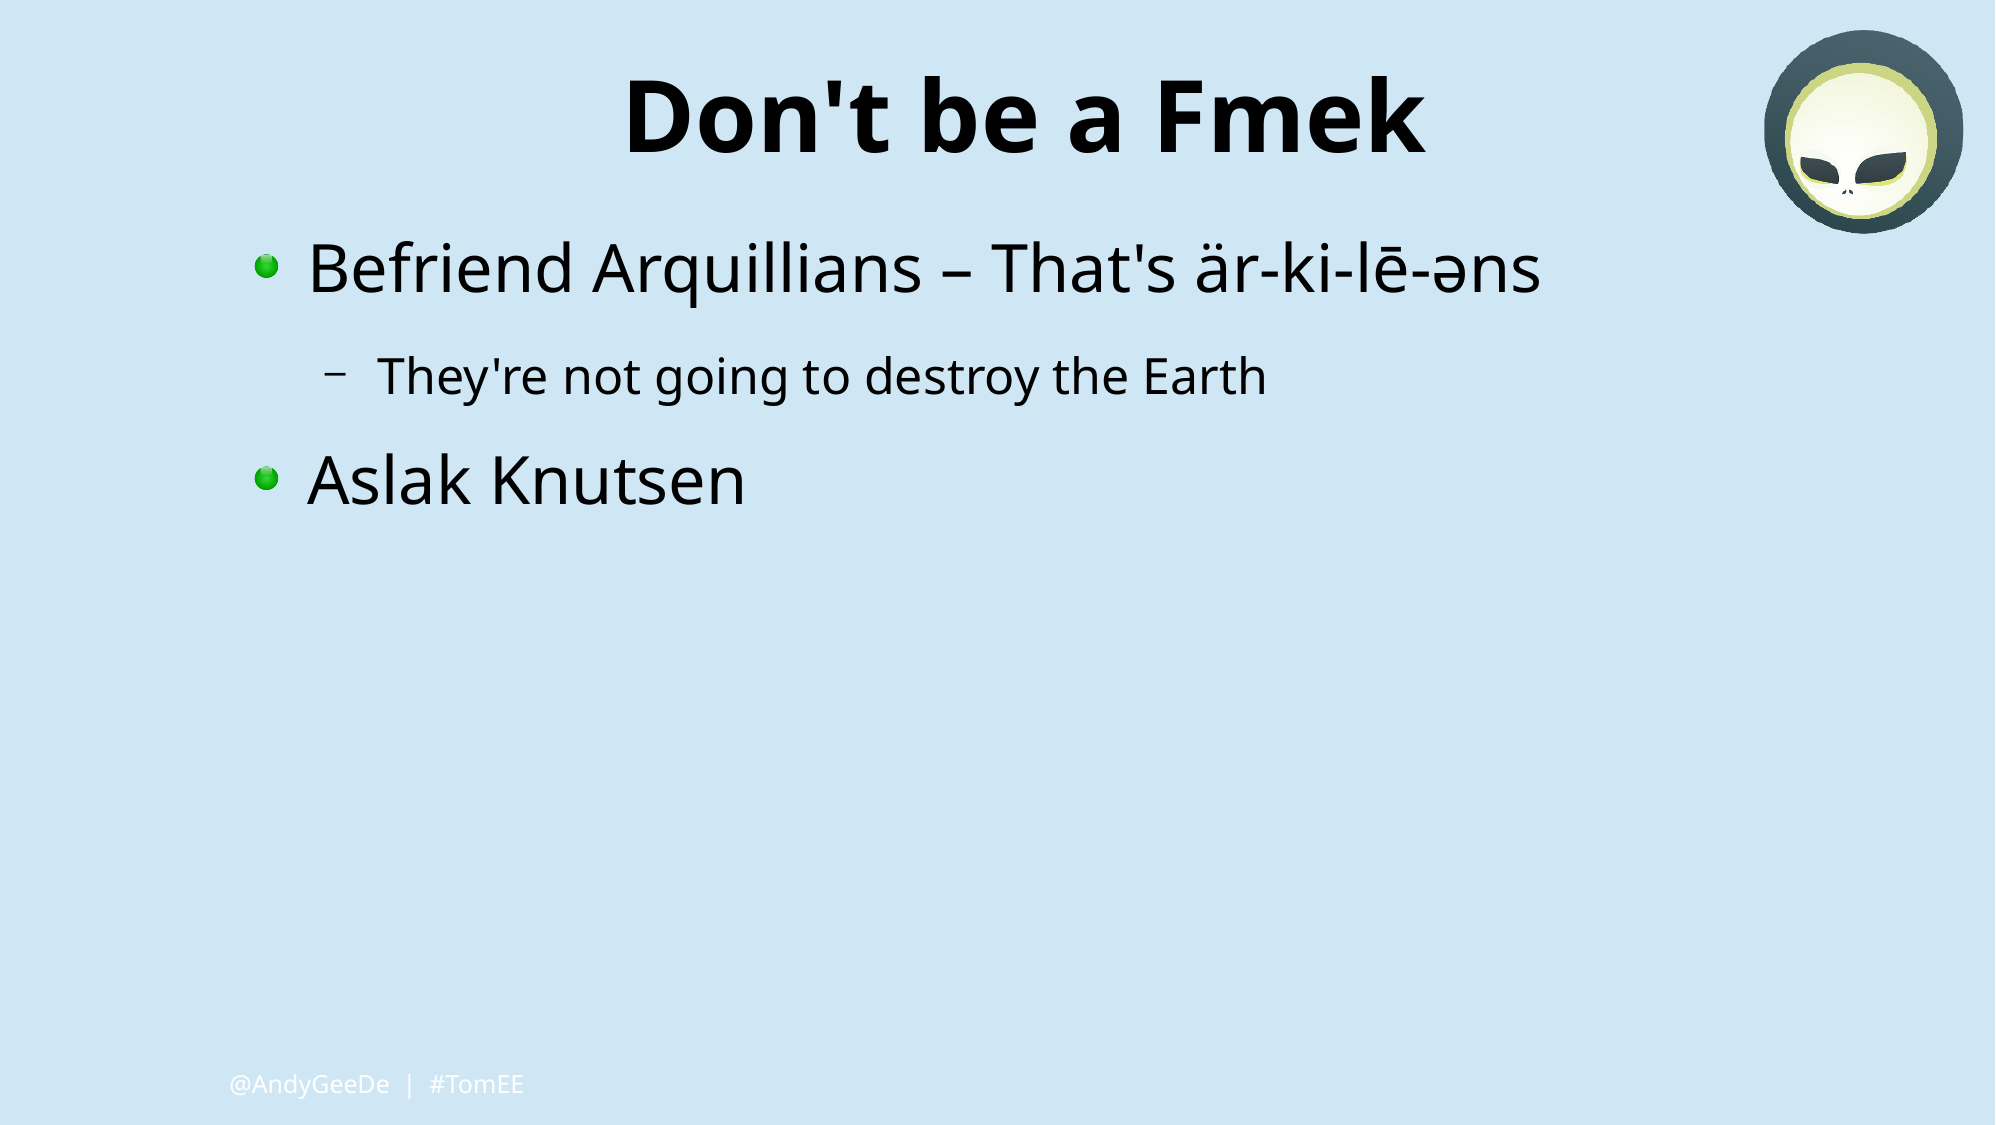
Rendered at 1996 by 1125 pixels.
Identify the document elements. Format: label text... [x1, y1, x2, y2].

list Befriend Arquillians – That's är-ki-lē-əns They're not going to destroy the Earth Aslak Knutsen [236, 220, 1855, 954]
picture [1742, 30, 1985, 272]
title Don't be a Fmek [153, 45, 1742, 189]
text_box @AndyGeeDe | #TomEE [214, 1060, 879, 1106]
